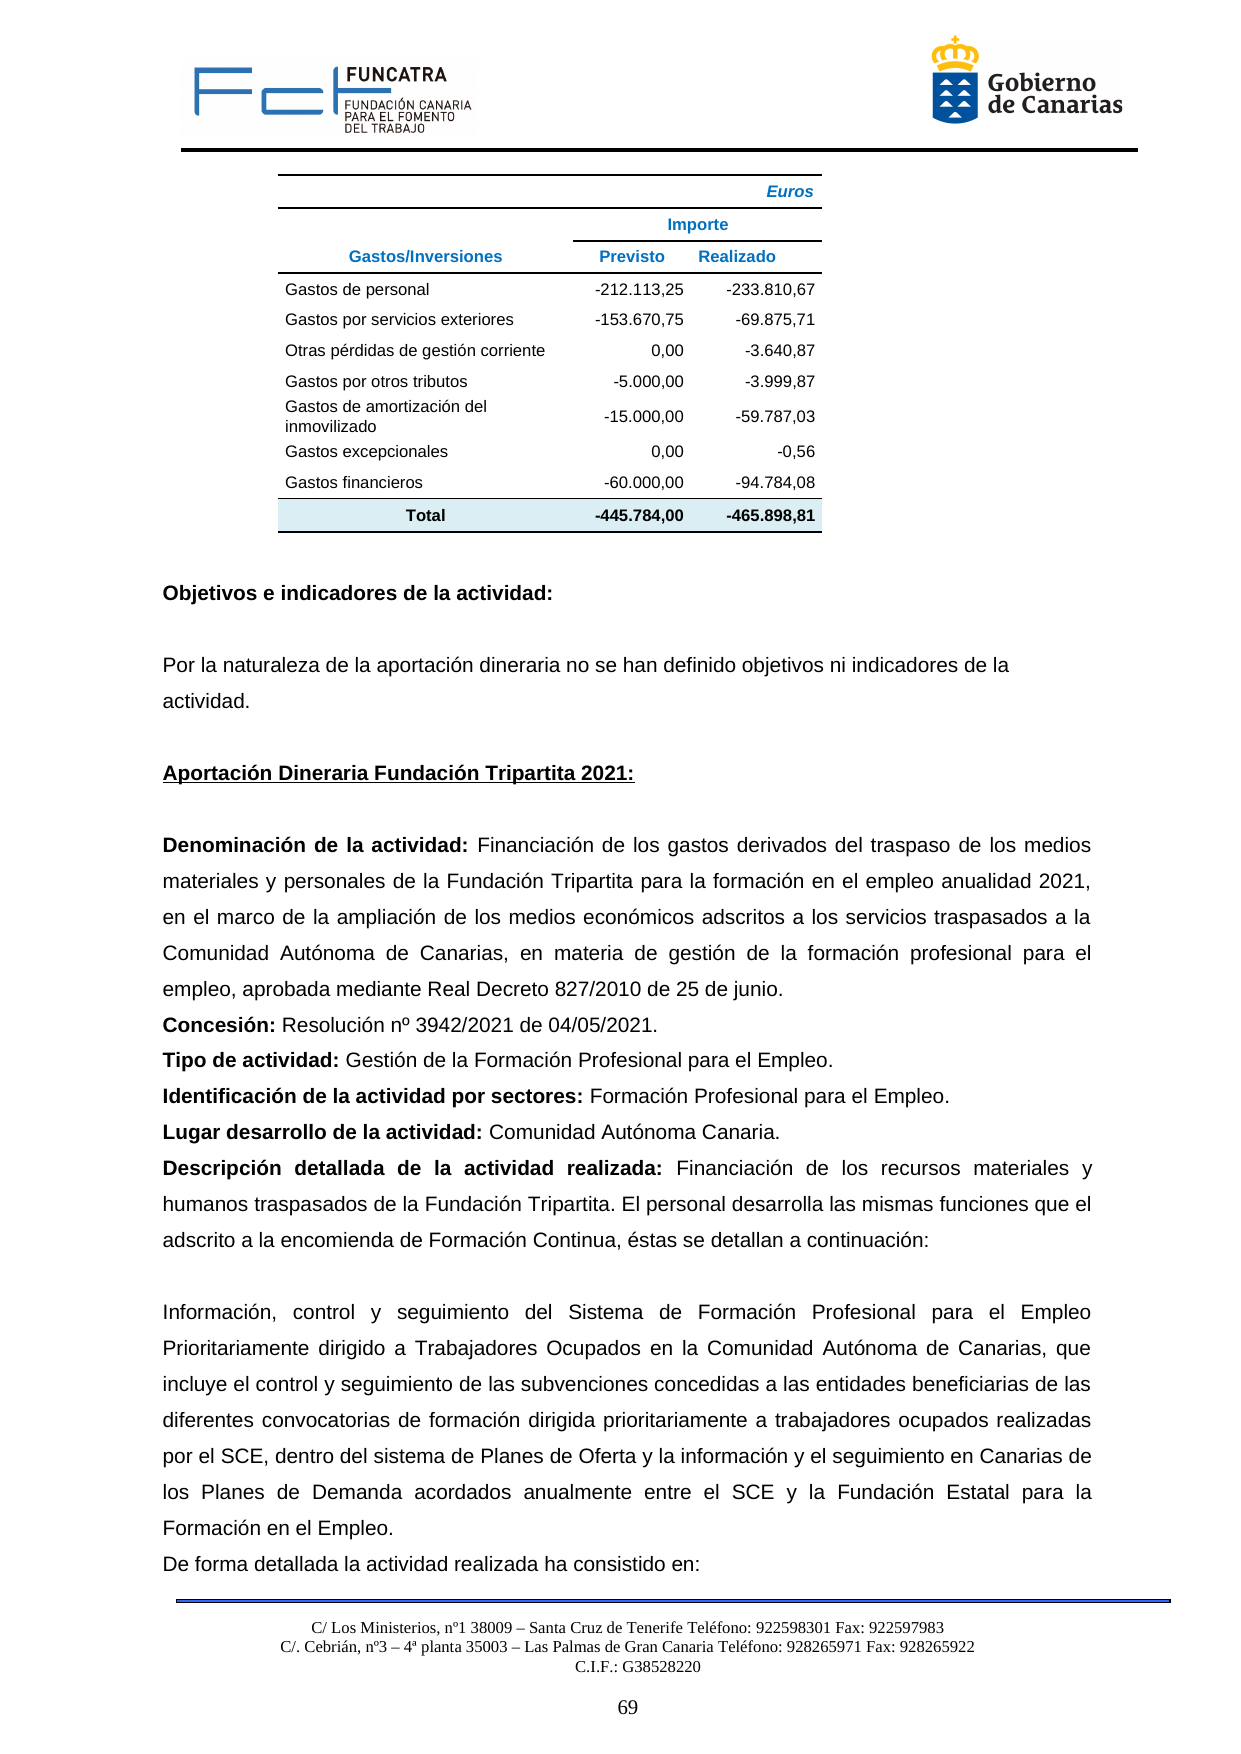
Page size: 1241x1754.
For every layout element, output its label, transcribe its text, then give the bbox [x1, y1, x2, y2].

text Información, control y seguimiento del Sistema de Formación Profesional para el Empleo Prioritariamente dirigido a Trabajadores Ocupados en la Comunidad Autónoma de Canarias, que incluye el control y seguimiento de las subvenciones concedidas a las entidades beneficiarias de las diferentes convocatorias de formación dirigida prioritariamente a trabajadores ocupados realizadas por el SCE, dentro del sistema de Planes de Oferta y la información y el seguimiento en Canarias de los Planes de Demanda acordados anualmente entre el SCE y la Fundación Estatal para la Formación en el Empleo. [162, 1300, 1093, 1539]
text Tipo de actividad: Gestión de la Formación Profesional para el Empleo. [162, 1048, 1093, 1072]
table_cell Previsto [573, 242, 691, 272]
text Aportación Dineraria Fundación Tripartita 2021: [162, 761, 1093, 785]
table_cell Gastos por otros tributos [278, 366, 573, 397]
table_cell [278, 209, 573, 239]
table_cell -3.999,87 [691, 366, 822, 397]
table_cell -69.875,71 [691, 304, 822, 335]
table_cell -60.000,00 [573, 467, 691, 498]
table_cell Euros [691, 176, 822, 207]
text Por la naturaleza de la aportación dineraria no se han definido objetivos ni indicadores de la actividad. [162, 653, 1093, 713]
table_cell -15.000,00 [573, 397, 691, 436]
text Descripción detallada de la actividad realizada: Financiación de los recursos materiales y humanos traspasados de la Fundación Tripartita. El personal desarrolla las mismas funciones que el adscrito a la encomienda de Formación Continua, éstas se detallan a continuación: [162, 1156, 1093, 1252]
table_cell -5.000,00 [573, 366, 691, 397]
table_cell -233.810,67 [691, 274, 822, 303]
table_cell 0,00 [573, 335, 691, 366]
table_cell 0,00 [573, 436, 691, 467]
table_cell Gastos por servicios exteriores [278, 304, 573, 335]
table_cell -59.787,03 [691, 397, 822, 436]
table_cell -94.784,08 [691, 467, 822, 498]
text Concesión: Resolución nº 3942/2021 de 04/05/2021. [162, 1012, 1093, 1036]
table_cell -0,56 [691, 436, 822, 467]
table_cell -3.640,87 [691, 335, 822, 366]
table_cell Gastos/Inversiones [278, 240, 573, 272]
table_cell -153.670,75 [573, 304, 691, 335]
table_cell [278, 176, 573, 207]
table_cell Total [278, 499, 573, 531]
text Lugar desarrollo de la actividad: Comunidad Autónoma Canaria. [162, 1120, 1093, 1144]
text Identificación de la actividad por sectores: Formación Profesional para el Empleo. [162, 1084, 1093, 1108]
table_cell Gastos de amortización del inmovilizado [278, 397, 573, 436]
table_cell Gastos de personal [278, 274, 573, 303]
table_cell Gastos excepcionales [278, 436, 573, 467]
table_cell Otras pérdidas de gestión corriente [278, 335, 573, 366]
table_cell -212.113,25 [573, 274, 691, 303]
text Denominación de la actividad: Financiación de los gastos derivados del traspaso de los medios materiales y personales de la Fundación Tripartita para la formación en el empleo anualidad 2021, en el marco de la ampliación de los medios económicos adscritos a los servicios traspasados a la Comunidad Autónoma de Canarias, en materia de gestión de la formación profesional para el empleo, aprobada mediante Real Decreto 827/2010 de 25 de junio. [162, 833, 1093, 1000]
text De forma detallada la actividad realizada ha consistido en: [162, 1551, 1093, 1575]
table_cell Gastos financieros [278, 467, 573, 498]
text Objetivos e indicadores de la actividad: [162, 581, 1093, 605]
table_cell -445.784,00 [573, 499, 691, 531]
table_cell Realizado [691, 242, 822, 272]
table_cell -465.898,81 [691, 499, 822, 531]
picture [931, 35, 1123, 124]
table_cell [573, 176, 691, 207]
picture [180, 57, 477, 138]
table_cell Importe [573, 209, 822, 239]
